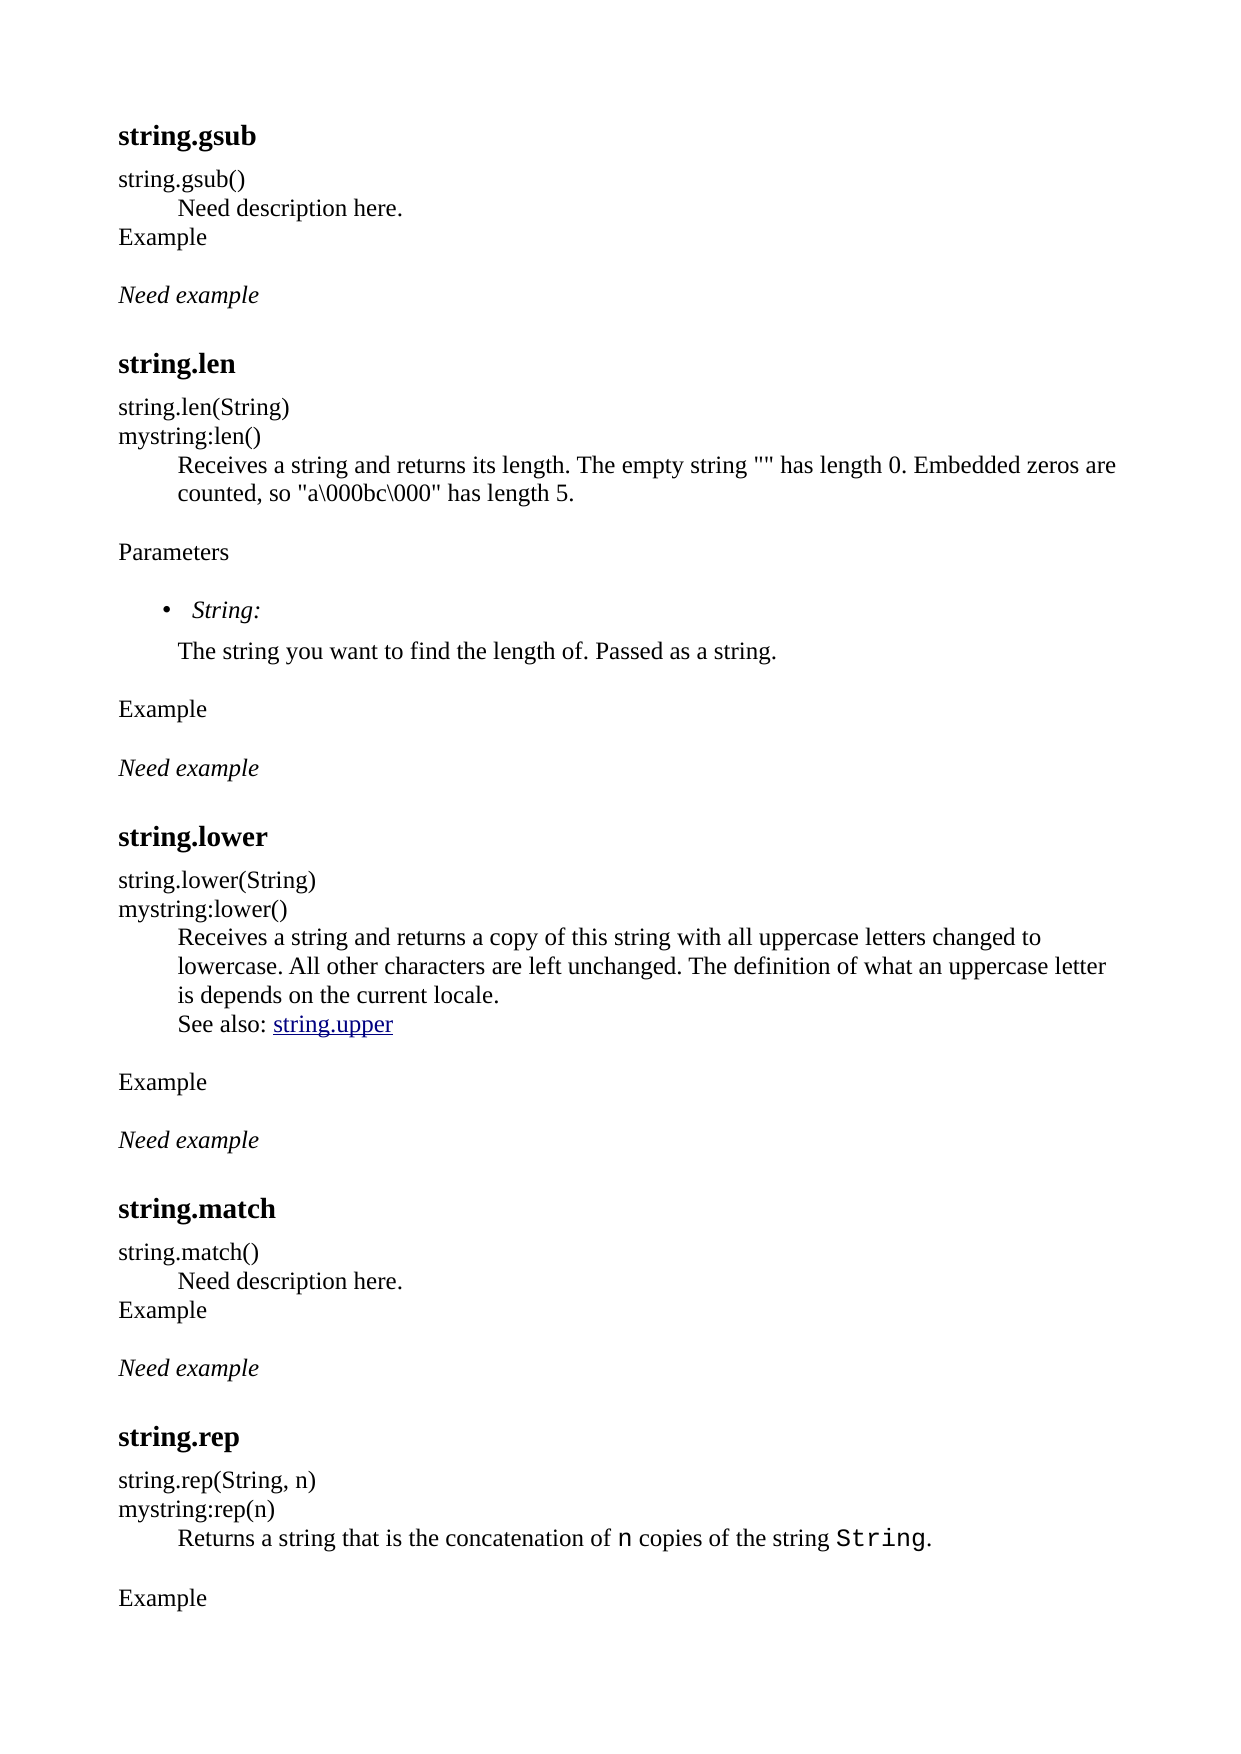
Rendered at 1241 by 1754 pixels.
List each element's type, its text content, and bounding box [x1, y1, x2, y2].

subtitle mystring:len() [118, 421, 1122, 450]
list String: [162, 595, 1122, 624]
list The string you want to find the length of. Passed as a string. [177, 636, 1122, 665]
text Need example [118, 753, 1122, 781]
list Need description here. [177, 193, 1122, 222]
subtitle string.gsub [118, 118, 1122, 152]
subtitle string.rep(String, n) [118, 1465, 1122, 1494]
list Receives a string and returns a copy of this string with all uppercase letters changed to lowercase. All other characters are left unchanged. The definition of what an uppercase letter is depends on the current locale. [177, 922, 1122, 1009]
subtitle string.lower [118, 819, 1122, 852]
text Need example [118, 280, 1122, 309]
subtitle string.len(String) [118, 392, 1122, 421]
subtitle Example [118, 1067, 1122, 1096]
subtitle string.gsub() [118, 164, 1122, 193]
list See also: string.upper [177, 1009, 1122, 1037]
list Receives a string and returns its length. The empty string "" has length 0. Embedded zeros are counted, so "a\000bc\000" has length 5. [177, 450, 1122, 507]
subtitle string.len [118, 346, 1122, 380]
subtitle Parameters [118, 537, 1122, 565]
subtitle Example [118, 222, 1122, 250]
subtitle Example [118, 1583, 1122, 1612]
subtitle string.rep [118, 1419, 1122, 1453]
subtitle string.match() [118, 1237, 1122, 1266]
subtitle mystring:rep(n) [118, 1494, 1122, 1523]
subtitle Example [118, 694, 1122, 723]
list Returns a string that is the concatenation of n copies of the string String. [177, 1523, 1122, 1554]
subtitle Example [118, 1295, 1122, 1324]
subtitle string.lower(String) [118, 865, 1122, 894]
subtitle string.match [118, 1191, 1122, 1225]
text Need example [118, 1353, 1122, 1382]
list Need description here. [177, 1266, 1122, 1295]
text Need example [118, 1125, 1122, 1154]
subtitle mystring:lower() [118, 894, 1122, 922]
